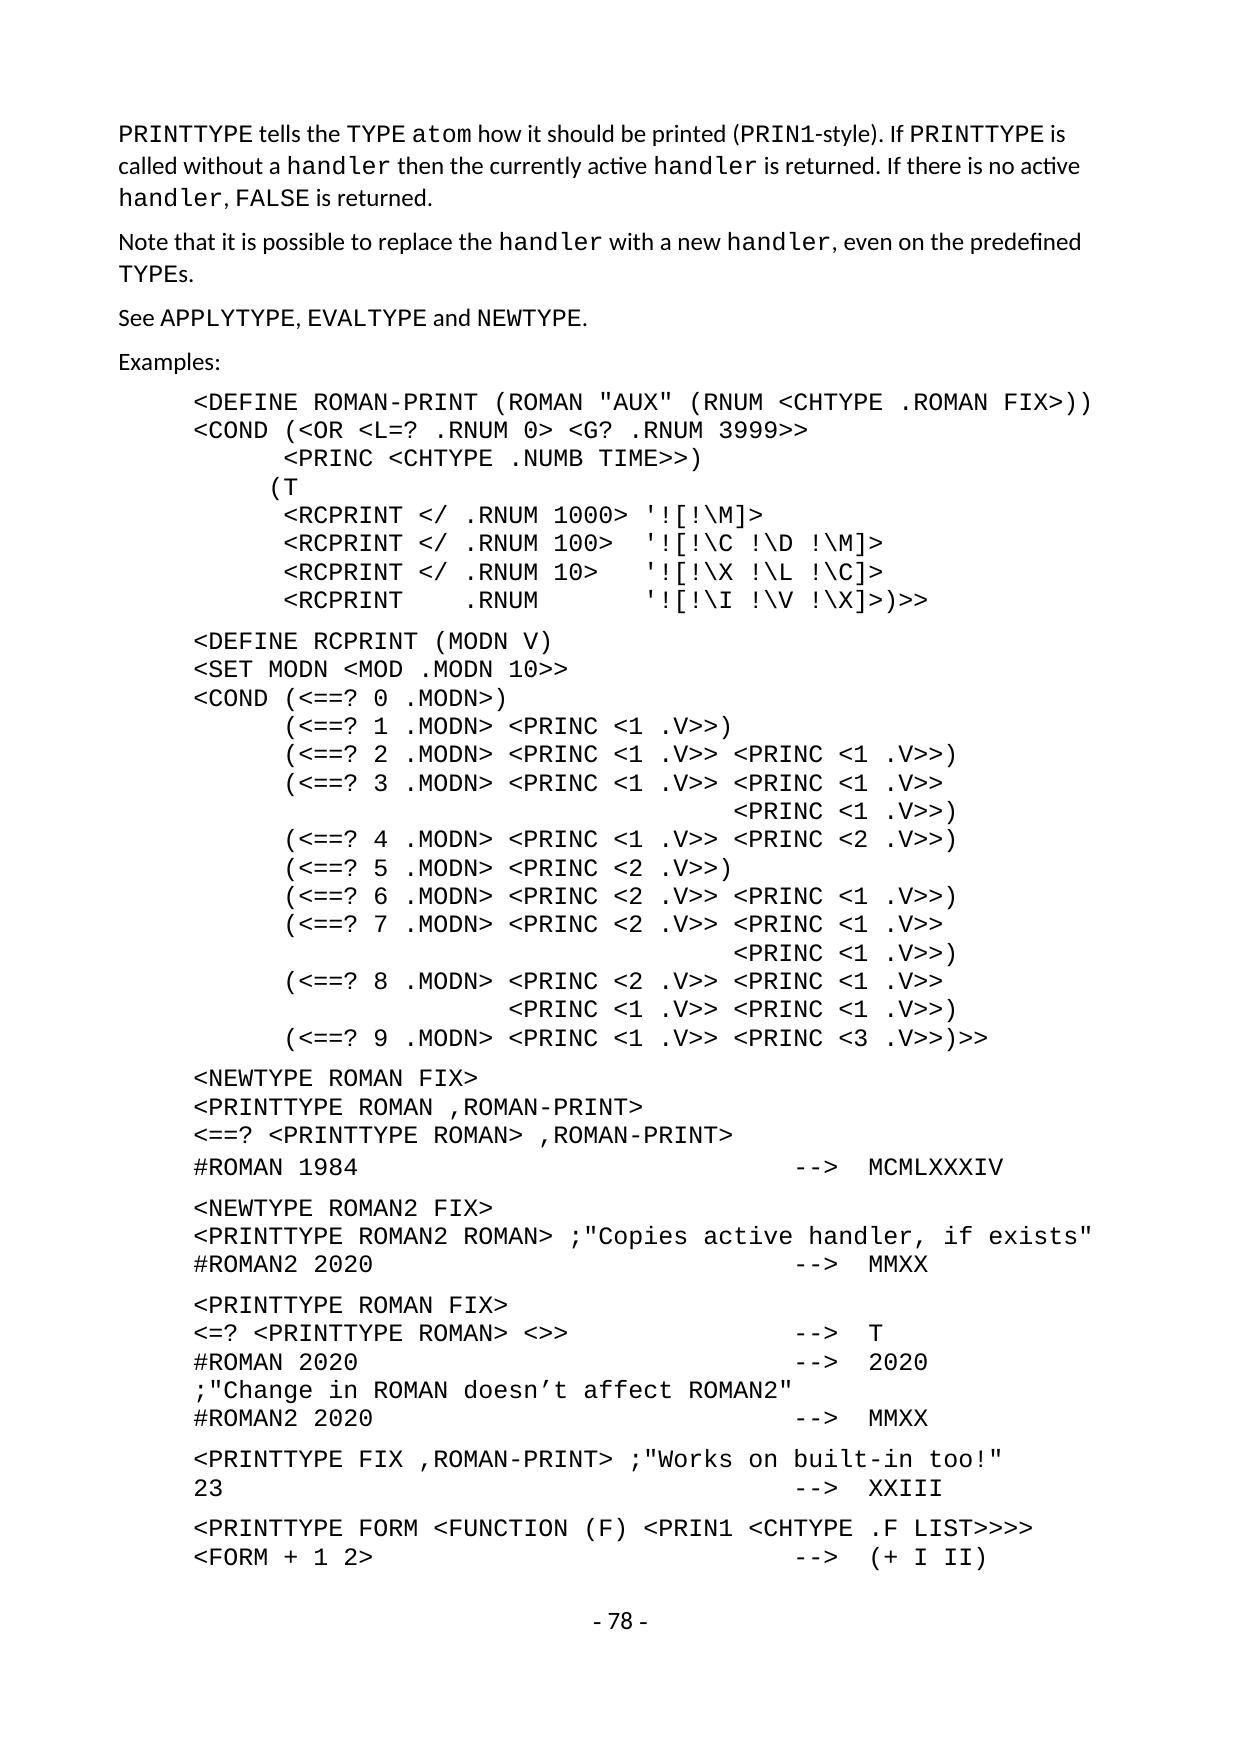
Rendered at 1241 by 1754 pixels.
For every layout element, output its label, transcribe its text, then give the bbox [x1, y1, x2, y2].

text <DEFINE RCPRINT (MODN V) <SET MODN <MOD .MODN 10>> <COND (<==? 0 .MODN>) (<==? 1 .MODN> <PRINC <1 .V>>) (<==? 2 .MODN> <PRINC <1 .V>> <PRINC <1 .V>>) (<==? 3 .MODN> <PRINC <1 .V>> <PRINC <1 .V>> <PRINC <1 .V>>) (<==? 4 .MODN> <PRINC <1 .V>> <PRINC <2 .V>>) (<==? 5 .MODN> <PRINC <2 .V>>) (<==? 6 .MODN> <PRINC <2 .V>> <PRINC <1 .V>>) (<==? 7 .MODN> <PRINC <2 .V>> <PRINC <1 .V>> <PRINC <1 .V>>) (<==? 8 .MODN> <PRINC <2 .V>> <PRINC <1 .V>> <PRINC <1 .V>> <PRINC <1 .V>>) (<==? 9 .MODN> <PRINC <1 .V>> <PRINC <3 .V>>)>> [118, 628, 1122, 1053]
text <DEFINE ROMAN-PRINT (ROMAN "AUX" (RNUM <CHTYPE .ROMAN FIX>)) <COND (<OR <L=? .RNUM 0> <G? .RNUM 3999>> <PRINC <CHTYPE .NUMB TIME>>) (T <RCPRINT </ .RNUM 1000> '![!\M]> <RCPRINT </ .RNUM 100> '![!\C !\D !\M]> <RCPRINT </ .RNUM 10> '![!\X !\L !\C]> <RCPRINT .RNUM '![!\I !\V !\X]>)>> [118, 389, 1122, 616]
text <NEWTYPE ROMAN FIX> <PRINTTYPE ROMAN ,ROMAN-PRINT> <==? <PRINTTYPE ROMAN> ,ROMAN-PRINT> #ROMAN 1984 --> MCMLXXXIV [118, 1066, 1122, 1183]
text See APPLYTYPE, EVALTYPE and NEWTYPE. [118, 302, 1122, 334]
text <PRINTTYPE FIX ,ROMAN-PRINT> ;"Works on built-in too!" 23 --> XXIII [118, 1447, 1122, 1503]
text PRINTTYPE tells the TYPE atom how it should be printed (PRIN1-style). If PRINTTYPE is called without a handler then the currently active handler is returned. If there is no active handler, FALSE is returned. [118, 118, 1122, 213]
text Note that it is possible to replace the handler with a new handler, even on the predefined TYPEs. [118, 226, 1122, 289]
text Examples: [118, 346, 1122, 377]
text <PRINTTYPE FORM <FUNCTION (F) <PRIN1 <CHTYPE .F LIST>>>> <FORM + 1 2> --> (+ I II) [118, 1516, 1122, 1573]
text <NEWTYPE ROMAN2 FIX> <PRINTTYPE ROMAN2 ROMAN> ;"Copies active handler, if exists" #ROMAN2 2020 --> MMXX [118, 1195, 1122, 1280]
text <PRINTTYPE ROMAN FIX> <=? <PRINTTYPE ROMAN> <>> --> T #ROMAN 2020 --> 2020 ;"Change in ROMAN doesn’t affect ROMAN2" #ROMAN2 2020 --> MMXX [118, 1293, 1122, 1434]
